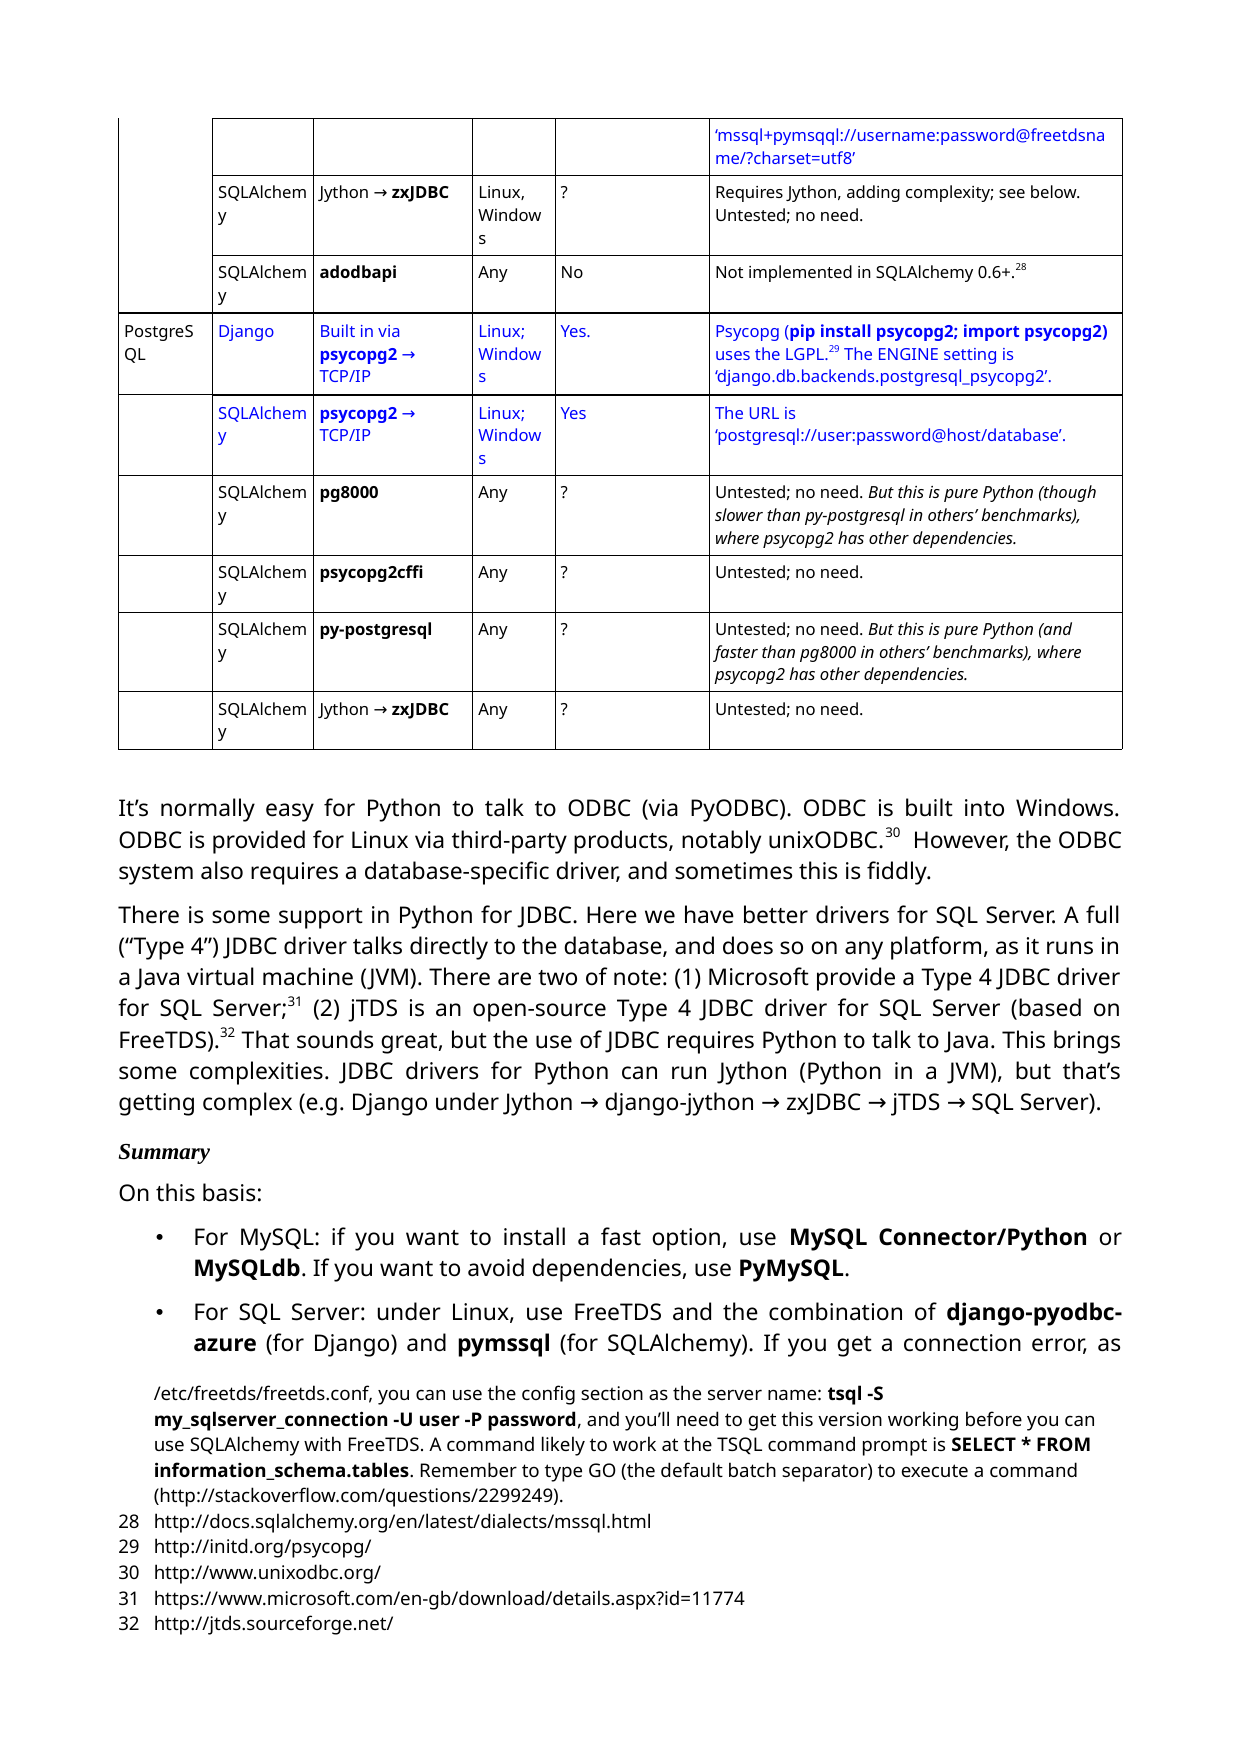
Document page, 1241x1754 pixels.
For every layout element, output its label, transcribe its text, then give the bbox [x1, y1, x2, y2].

table_cell No [556, 256, 709, 312]
table_cell Django [213, 314, 313, 393]
table_cell ‘mssql+pymsqql://username:password@freetdsname/?charset=utf8’ [710, 119, 1122, 175]
table_cell Any [473, 613, 555, 691]
list For SQL Server: under Linux, use FreeTDS and the combination of django-pyodbc-azure (for Django) and pymssql (for SQLAlchemy). If you get a connection error, as [156, 1296, 1122, 1358]
table_cell [213, 119, 313, 175]
table_cell py-postgresql [314, 613, 472, 691]
table_cell Linux; Windows [473, 314, 555, 393]
table_cell The URL is ‘postgresql://user:password@host/database’. [710, 396, 1122, 475]
table_cell ? [556, 476, 709, 555]
table_cell SQLAlchemy [213, 556, 313, 612]
table_cell Requires Jython, adding complexity; see below. Untested; no need. [710, 176, 1122, 255]
table_cell adodbapi [314, 256, 472, 312]
text https://www.microsoft.com/en-gb/download/details.aspx?id=11774 [118, 1585, 1122, 1610]
table_cell Any [473, 556, 555, 612]
table_cell ? [556, 176, 709, 255]
table_cell [119, 613, 212, 691]
table_cell [119, 556, 212, 612]
table_cell ? [556, 692, 709, 748]
table_cell Any [473, 256, 555, 312]
table_cell Linux, Windows [473, 176, 555, 255]
table_cell Linux; Windows [473, 396, 555, 475]
table_cell SQLAlchemy [213, 176, 313, 255]
table_cell SQLAlchemy [213, 396, 313, 475]
table_cell SQLAlchemy [213, 613, 313, 691]
text On this basis: [118, 1177, 1122, 1208]
table_cell psycopg2 → TCP/IP [314, 396, 472, 475]
list For MySQL: if you want to install a fast option, use MySQL Connector/Python or MySQLdb. If you want to avoid dependencies, use PyMySQL. [156, 1221, 1122, 1283]
text There is some support in Python for JDBC. Here we have better drivers for SQL Server. A full (“Type 4”) JDBC driver talks directly to the database, and does so on any platform, as it runs in a Java virtual machine (JVM). There are two of note: (1) Microsoft provide a Type 4 JDBC driver for SQL Server; (2) jTDS is an open-source Type 4 JDBC driver for SQL Server (based on FreeTDS). That sounds great, but the use of JDBC requires Python to talk to Java. This brings some complexities. JDBC drivers for Python can run Jython (Python in a JVM), but that’s getting complex (e.g. Django under Jython → django-jython → zxJDBC → jTDS → SQL Server). [118, 898, 1122, 1117]
table_cell [119, 692, 212, 748]
table_cell SQLAlchemy [213, 256, 313, 312]
table_cell SQLAlchemy [213, 692, 313, 748]
subtitle Summary [118, 1138, 1122, 1164]
table_cell Untested; no need. But this is pure Python (though slower than py-postgresql in others’ benchmarks), where psycopg2 has other dependencies. [710, 476, 1122, 555]
table_cell ? [556, 613, 709, 691]
table_cell Any [473, 692, 555, 748]
table_cell [119, 476, 212, 555]
table_cell [314, 119, 472, 175]
table_cell Untested; no need. [710, 692, 1122, 748]
table_cell [119, 175, 212, 255]
table_cell [119, 395, 212, 475]
table_cell Yes [556, 396, 709, 475]
table_cell pg8000 [314, 476, 472, 555]
text http://www.unixodbc.org/ [118, 1559, 1122, 1585]
table_cell Built in via psycopg2 → TCP/IP [314, 314, 472, 393]
table_cell psycopg2cffi [314, 556, 472, 612]
table_cell PostgreSQL [119, 314, 212, 393]
table_cell [119, 255, 212, 312]
table_cell [473, 119, 555, 175]
table_cell Psycopg (pip install psycopg2; import psycopg2) uses the LGPL. The ENGINE setting is ‘django.db.backends.postgresql_psycopg2’. [710, 314, 1122, 393]
table_cell [556, 119, 709, 175]
table_cell Untested; no need. But this is pure Python (and faster than pg8000 in others’ benchmarks), where psycopg2 has other dependencies. [710, 613, 1122, 691]
table_cell ? [556, 556, 709, 612]
table_cell Untested; no need. [710, 556, 1122, 612]
text It’s normally easy for Python to talk to ODBC (via PyODBC). ODBC is built into Windows. ODBC is provided for Linux via third-party products, notably unixODBC. However, the ODBC system also requires a database-specific driver, and sometimes this is fiddly. [118, 792, 1122, 886]
table_cell Not implemented in SQLAlchemy 0.6+. [710, 256, 1122, 312]
text http://jtds.sourceforge.net/ [118, 1610, 1122, 1636]
table_cell Any [473, 476, 555, 555]
table_cell SQLAlchemy [213, 476, 313, 555]
table_cell [119, 118, 212, 175]
table_cell Jython → zxJDBC [314, 692, 472, 748]
table_cell Yes. [556, 314, 709, 393]
table_cell Jython → zxJDBC [314, 176, 472, 255]
